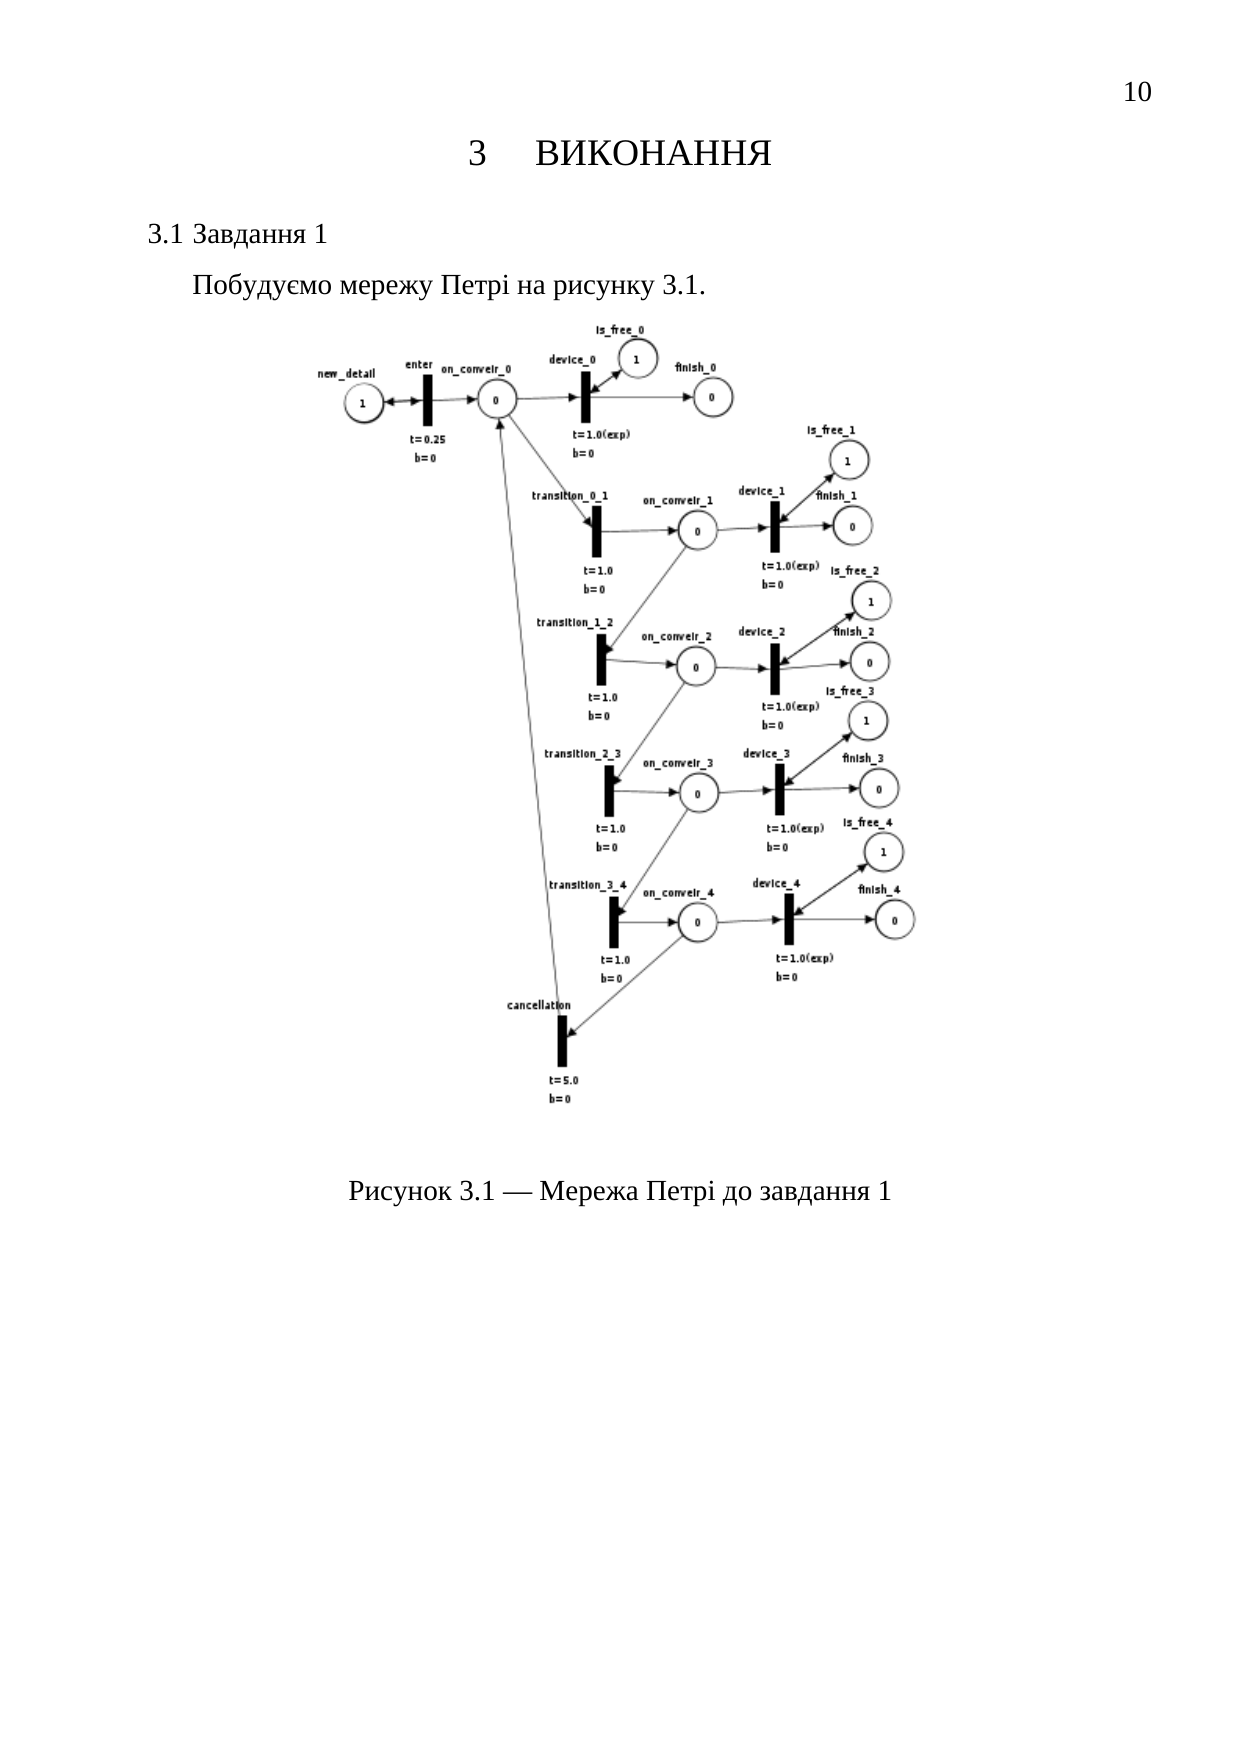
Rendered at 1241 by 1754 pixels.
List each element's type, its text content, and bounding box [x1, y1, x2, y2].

text Рисунок 3.1 — Мережа Петрі до завдання 1 [118, 1173, 1122, 1206]
text Побудуємо мережу Петрі на рисунку 3.1. [118, 267, 1122, 301]
subtitle Виконання [118, 130, 1122, 173]
picture [306, 317, 935, 1122]
subtitle Завдання 1 [118, 217, 1122, 250]
